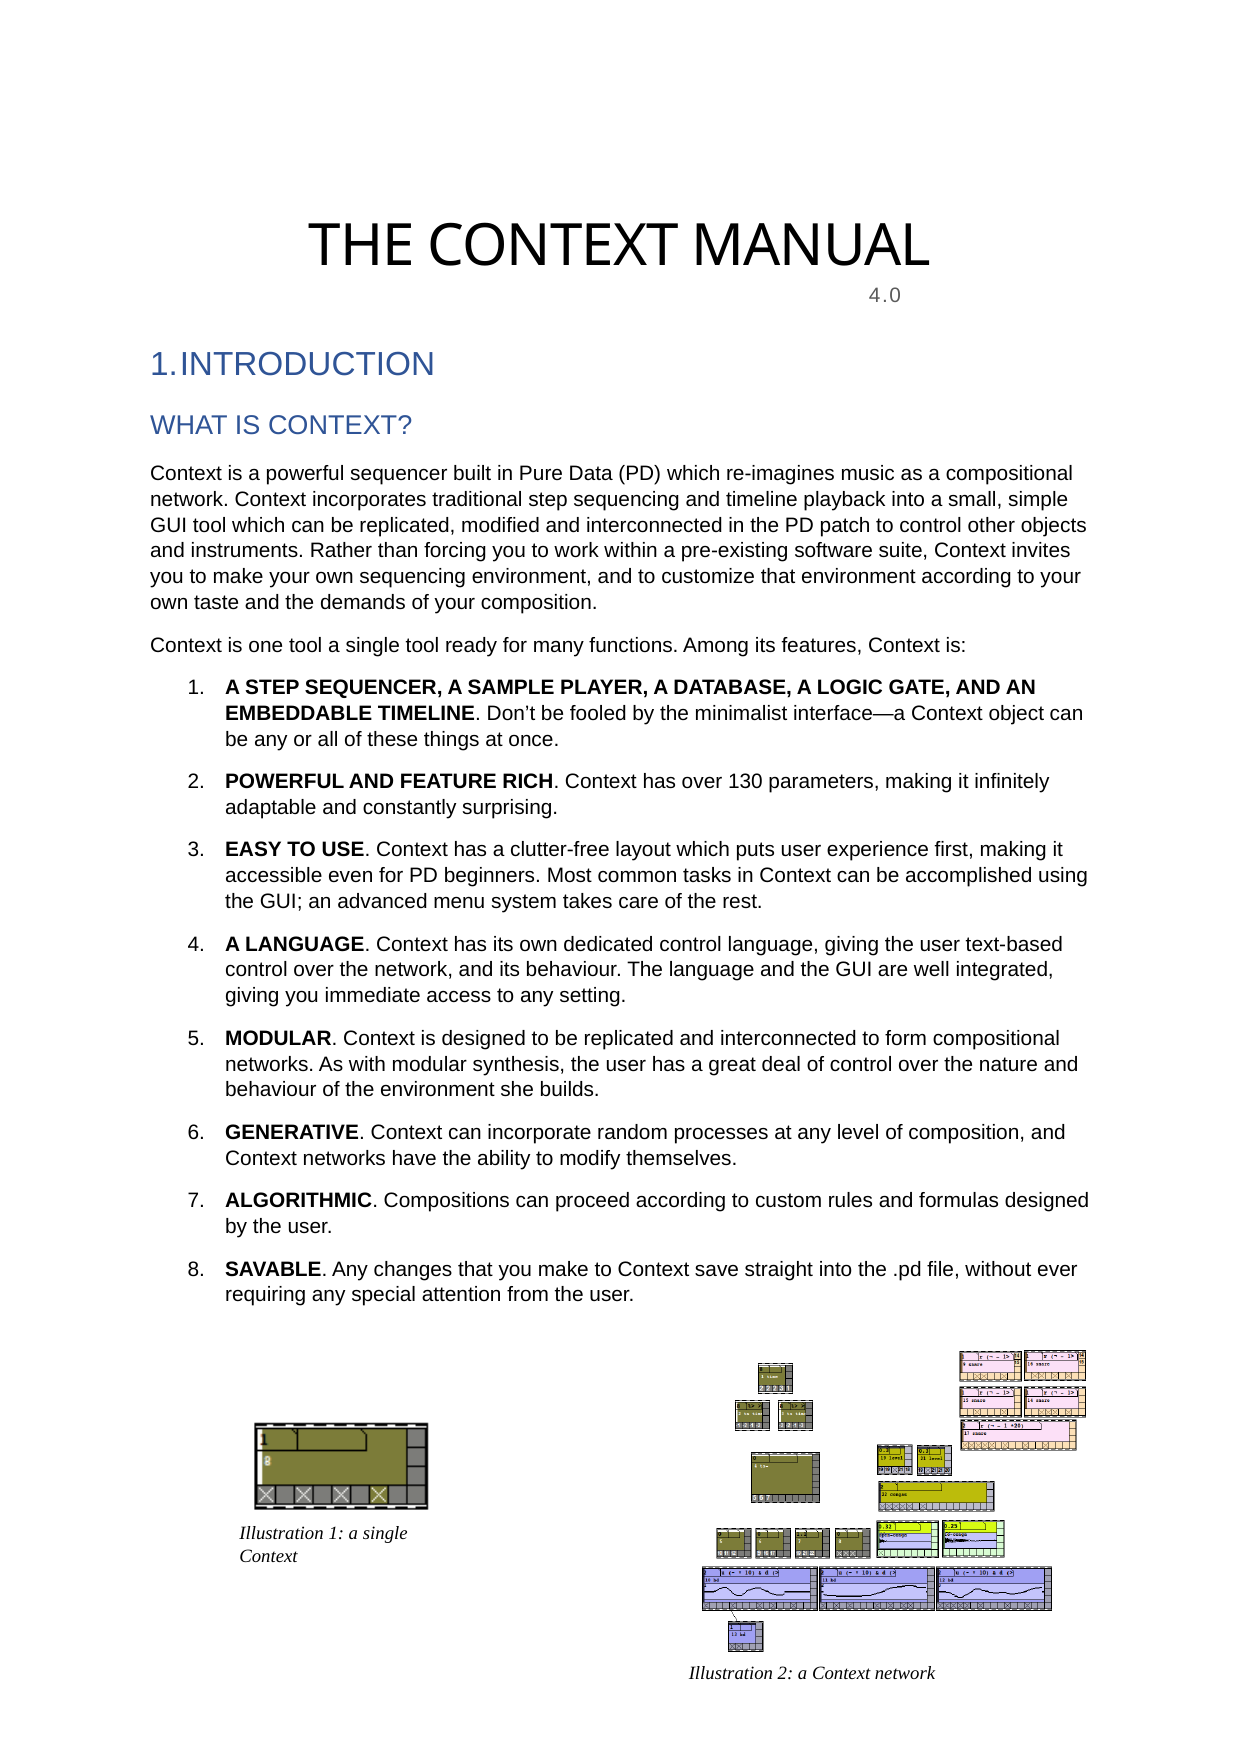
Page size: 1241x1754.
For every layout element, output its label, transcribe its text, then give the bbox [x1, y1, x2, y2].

list GENERATIVE. Context can incorporate random processes at any level of composition, and Context networks have the ability to modify themselves. [187, 1120, 1090, 1169]
list ALGORITHMIC. Compositions can proceed according to custom rules and formulas designed by the user. [187, 1188, 1090, 1238]
list A STEP SEQUENCER, A SAMPLE PLAYER, A DATABASE, A LOGIC GATE, AND AN EMBEDDABLE TIMELINE. Don’t be fooled by the minimalist interface—a Context object can be any or all of these things at once. [187, 675, 1090, 750]
subtitle 4.0 [150, 283, 1090, 307]
list MODULAR. Context is designed to be replicated and interconnected to form compositional networks. As with modular synthesis, the user has a great deal of control over the nature and behaviour of the environment she builds. [187, 1026, 1090, 1101]
list Illustration 2: a Context network [688, 1661, 1090, 1684]
list A LANGUAGE. Context has its own dedicated control language, giving the user text-based control over the network, and its behaviour. The language and the GUI are well integrated, giving you immediate access to any setting. [187, 931, 1090, 1007]
text Context is a powerful sequencer built in Pure Data (PD) which re-imagines music as a compositional network. Context incorporates traditional step sequencing and timeline playback into a small, simple GUI tool which can be replicated, modified and interconnected in the PD patch to control other objects and instruments. Rather than forcing you to work within a pre-existing software suite, Context invites you to make your own sequencing environment, and to customize that environment according to your own taste and the demands of your composition. [150, 461, 1090, 614]
title THE CONTEXT MANUAL [150, 203, 1090, 283]
text Context is one tool a single tool ready for many functions. Among its features, Context is: [150, 632, 1090, 656]
picture [239, 1410, 444, 1521]
subtitle INTRODUCTION [150, 344, 1090, 383]
list Illustration 1: a single Context [239, 1521, 443, 1567]
list EASY TO USE. Context has a clutter-free layout which puts user experience first, making it accessible even for PD beginners. Most common tasks in Context can be accomplished using the GUI; an advanced menu system takes care of the rest. [187, 837, 1090, 913]
list SAVABLE. Any changes that you make to Context save straight into the .pd file, without ever requiring any special attention from the user. [187, 1256, 1090, 1306]
subtitle WHAT IS CONTEXT? [150, 409, 1090, 441]
list POWERFUL AND FEATURE RICH. Context has over 130 parameters, making it infinitely adaptable and constantly surprising. [187, 769, 1090, 819]
picture [688, 1346, 1091, 1661]
